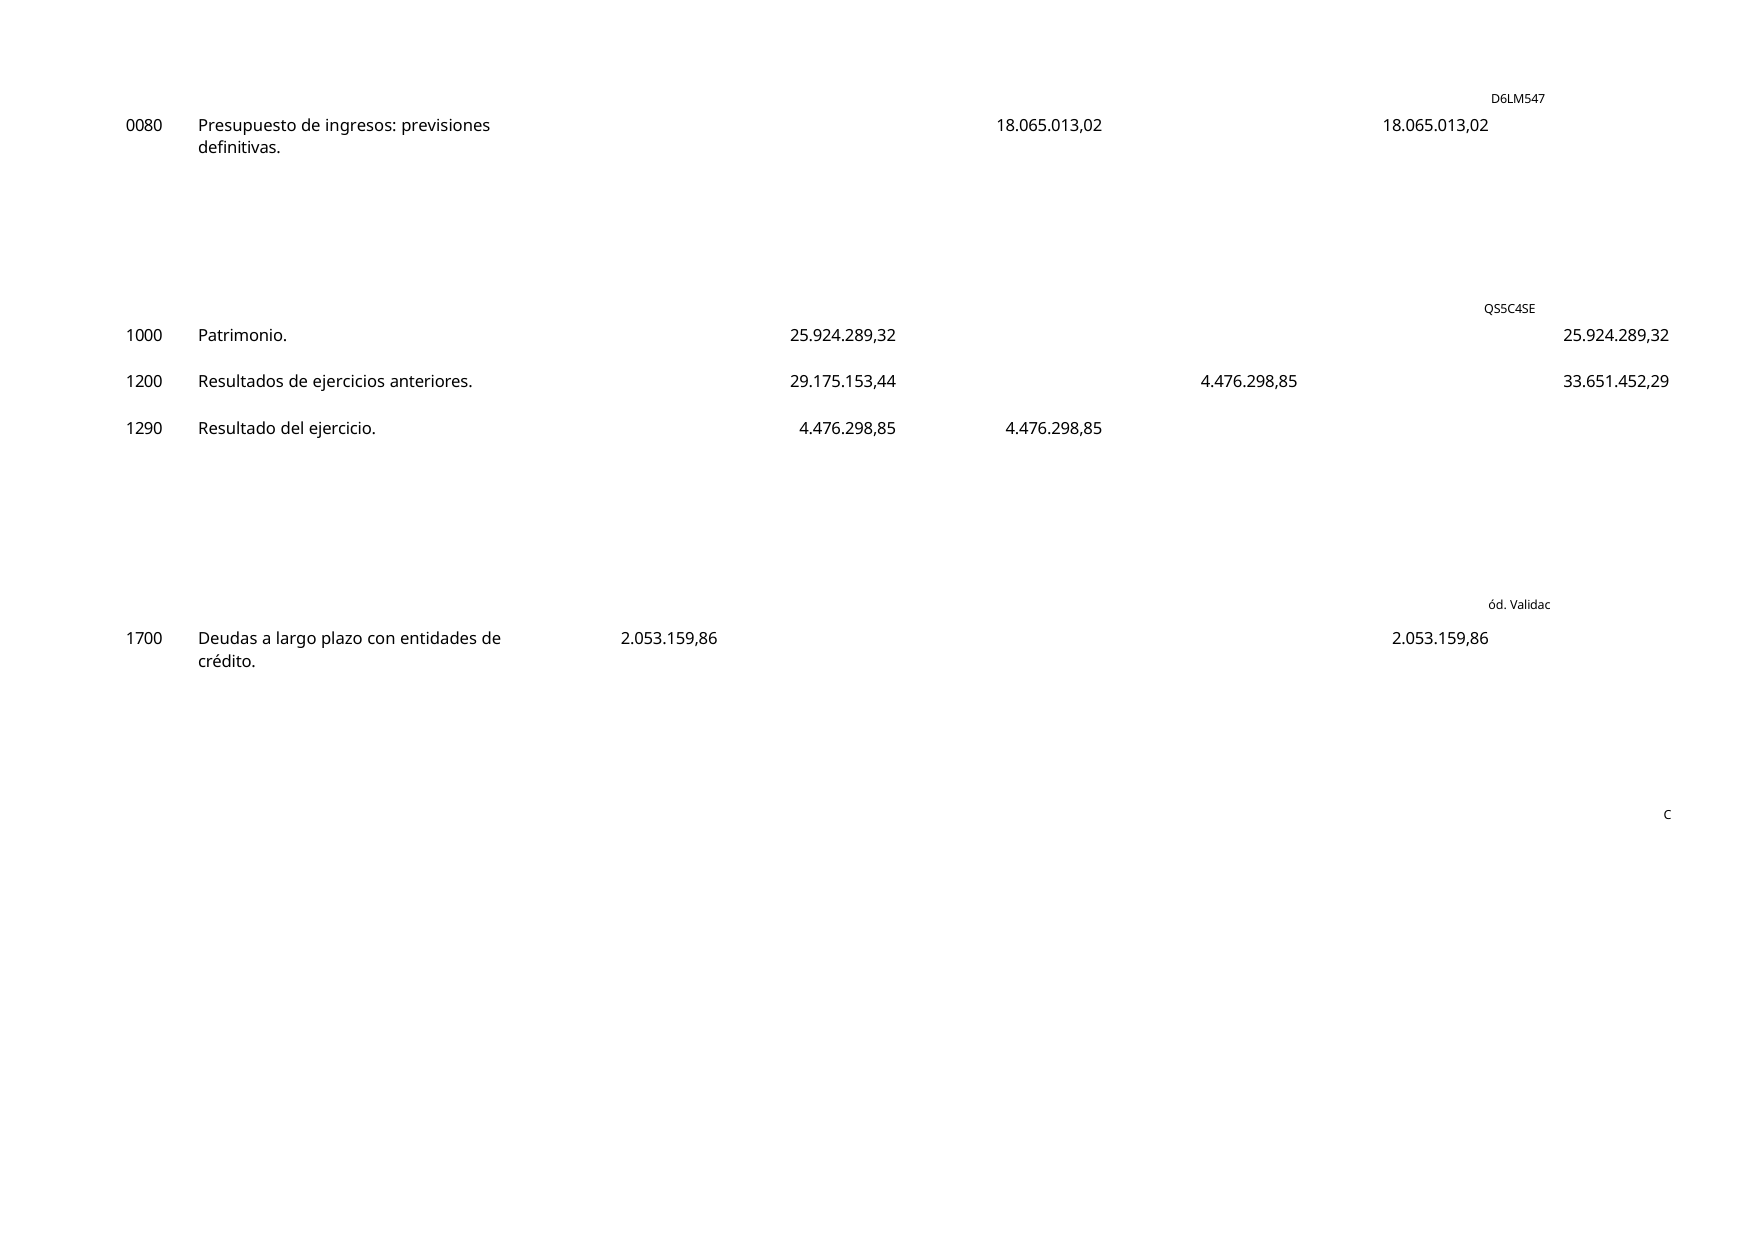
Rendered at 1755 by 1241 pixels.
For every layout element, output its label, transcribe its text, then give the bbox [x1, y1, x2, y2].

table_cell [1109, 108, 1305, 317]
table_cell [727, 108, 906, 317]
table_cell [555, 0, 727, 107]
table_cell [1109, 613, 1305, 823]
table_cell [555, 357, 727, 403]
table_cell 18.065.013,02 [1305, 108, 1496, 317]
table_cell [906, 613, 1108, 823]
table_cell [906, 317, 1108, 357]
table_cell [1305, 403, 1496, 613]
table_cell [1305, 317, 1496, 357]
table_cell [1305, 357, 1496, 403]
table_cell 4.476.298,85 [727, 403, 906, 613]
table_cell 0080 [120, 108, 192, 317]
table_cell [727, 613, 906, 823]
table_cell C [1496, 613, 1679, 823]
table_cell QS5C4SE [1496, 108, 1679, 317]
table_cell [1109, 0, 1305, 107]
table_cell [906, 357, 1108, 403]
table_cell 25.924.289,32 [727, 317, 906, 357]
table_cell D6LM547 [1496, 0, 1679, 107]
table_cell [1109, 403, 1305, 613]
table_cell ód. Validac [1496, 403, 1679, 613]
table_cell Deudas a largo plazo con entidades de crédito. [192, 613, 555, 823]
table_cell 4.476.298,85 [906, 403, 1108, 613]
table_cell [192, 0, 555, 107]
table_cell 1700 [120, 613, 192, 823]
table_cell 25.924.289,32 [1496, 317, 1679, 357]
table_cell 1000 [120, 317, 192, 357]
table_cell [906, 0, 1108, 107]
table_cell Resultado del ejercicio. [192, 403, 555, 613]
table_cell [1305, 0, 1496, 107]
table_cell 4.476.298,85 [1109, 357, 1305, 403]
table_cell 29.175.153,44 [727, 357, 906, 403]
table_cell [1109, 317, 1305, 357]
table_cell Resultados de ejercicios anteriores. [192, 357, 555, 403]
table_cell [555, 403, 727, 613]
table_cell [120, 0, 192, 107]
table_cell 1200 [120, 357, 192, 403]
table_cell 2.053.159,86 [555, 613, 727, 823]
table_cell 33.651.452,29 [1496, 357, 1679, 403]
table_cell 18.065.013,02 [906, 108, 1108, 317]
table_cell Presupuesto de ingresos: previsiones definitivas. [192, 108, 555, 317]
table_cell [555, 317, 727, 357]
table_cell Patrimonio. [192, 317, 555, 357]
table_cell 1290 [120, 403, 192, 613]
table_cell 2.053.159,86 [1305, 613, 1496, 823]
table_cell [555, 108, 727, 317]
table_cell [727, 0, 906, 107]
